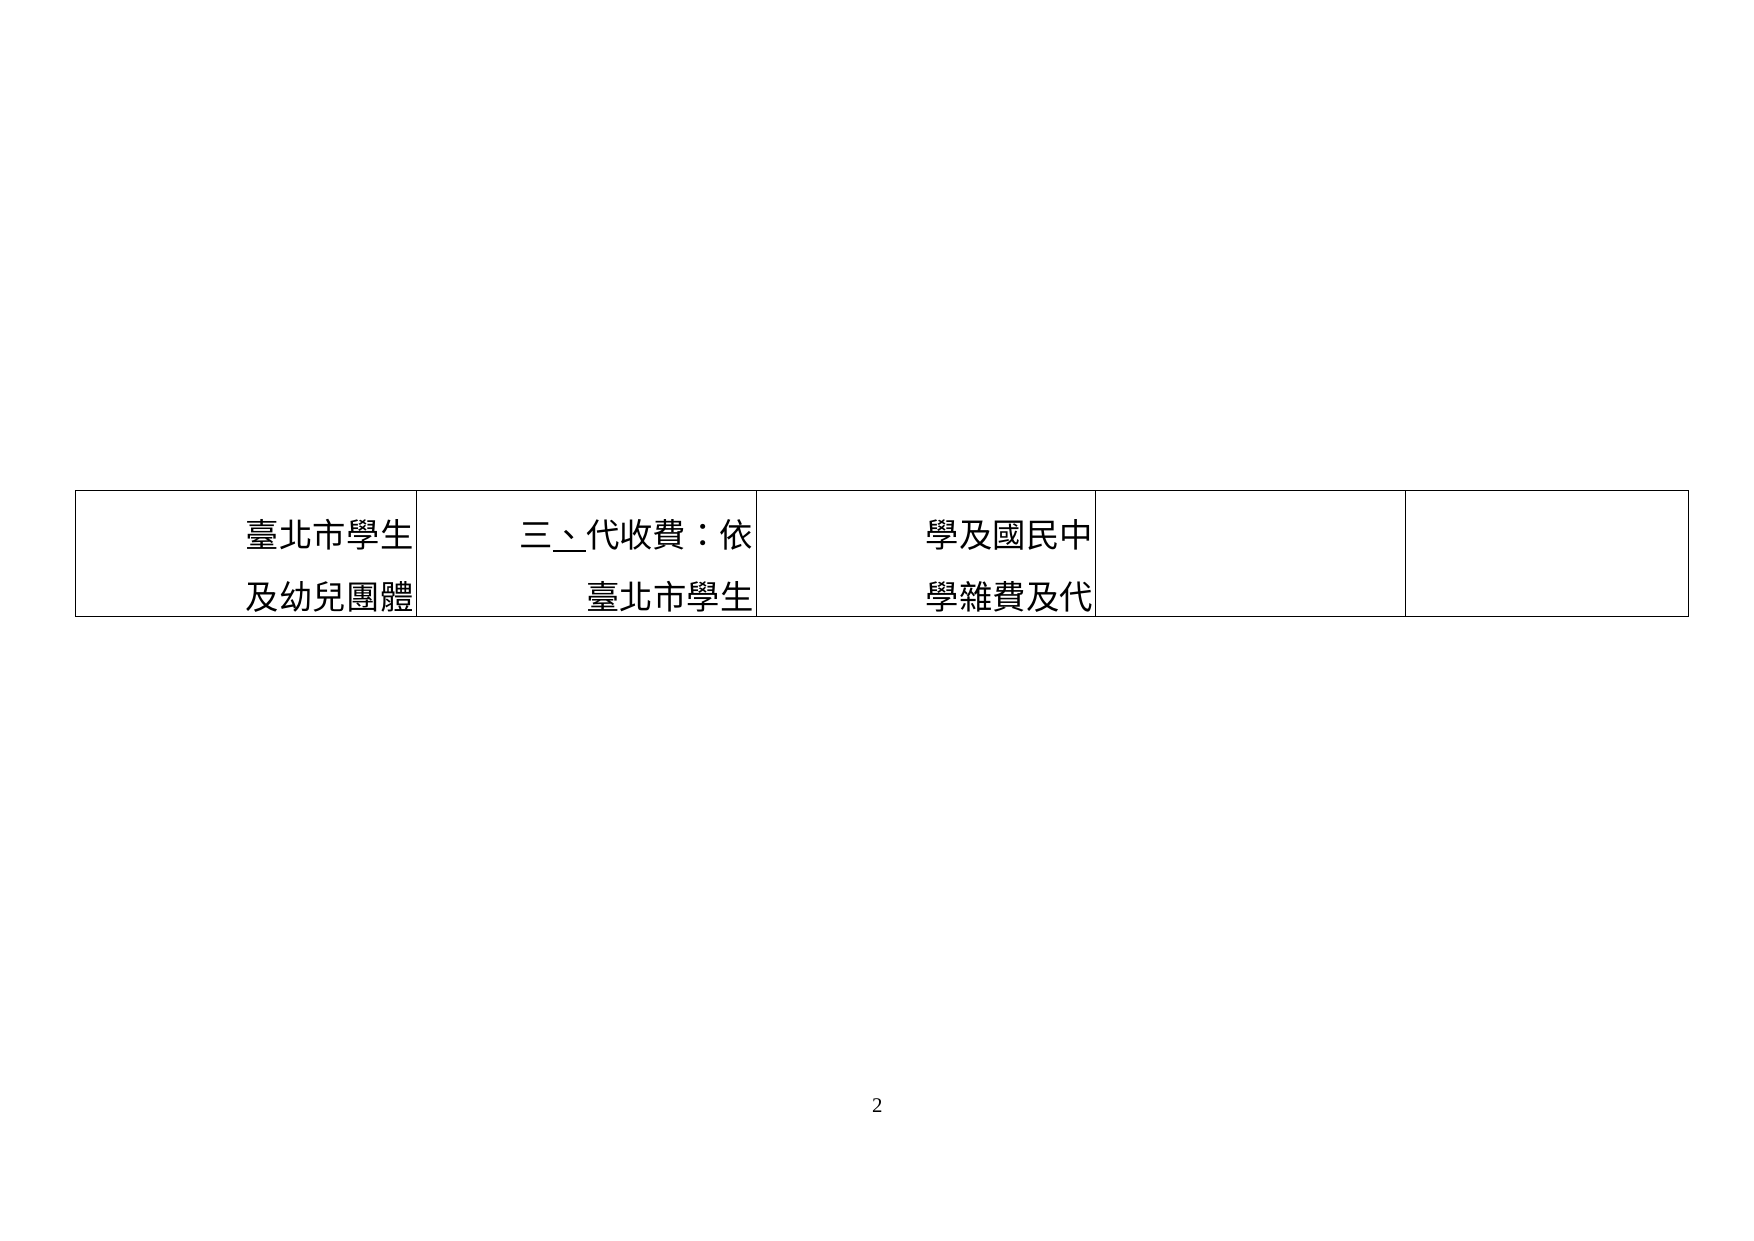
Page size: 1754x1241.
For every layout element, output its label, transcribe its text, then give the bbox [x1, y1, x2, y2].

table_cell 三、代收費：依臺北市學生 [417, 491, 756, 616]
table_cell 學及國民中學雜費及代 [757, 491, 1095, 616]
table_cell [1096, 491, 1405, 616]
table_cell 臺北市學生及幼兒團體 [76, 491, 416, 616]
table_cell [1406, 491, 1688, 616]
